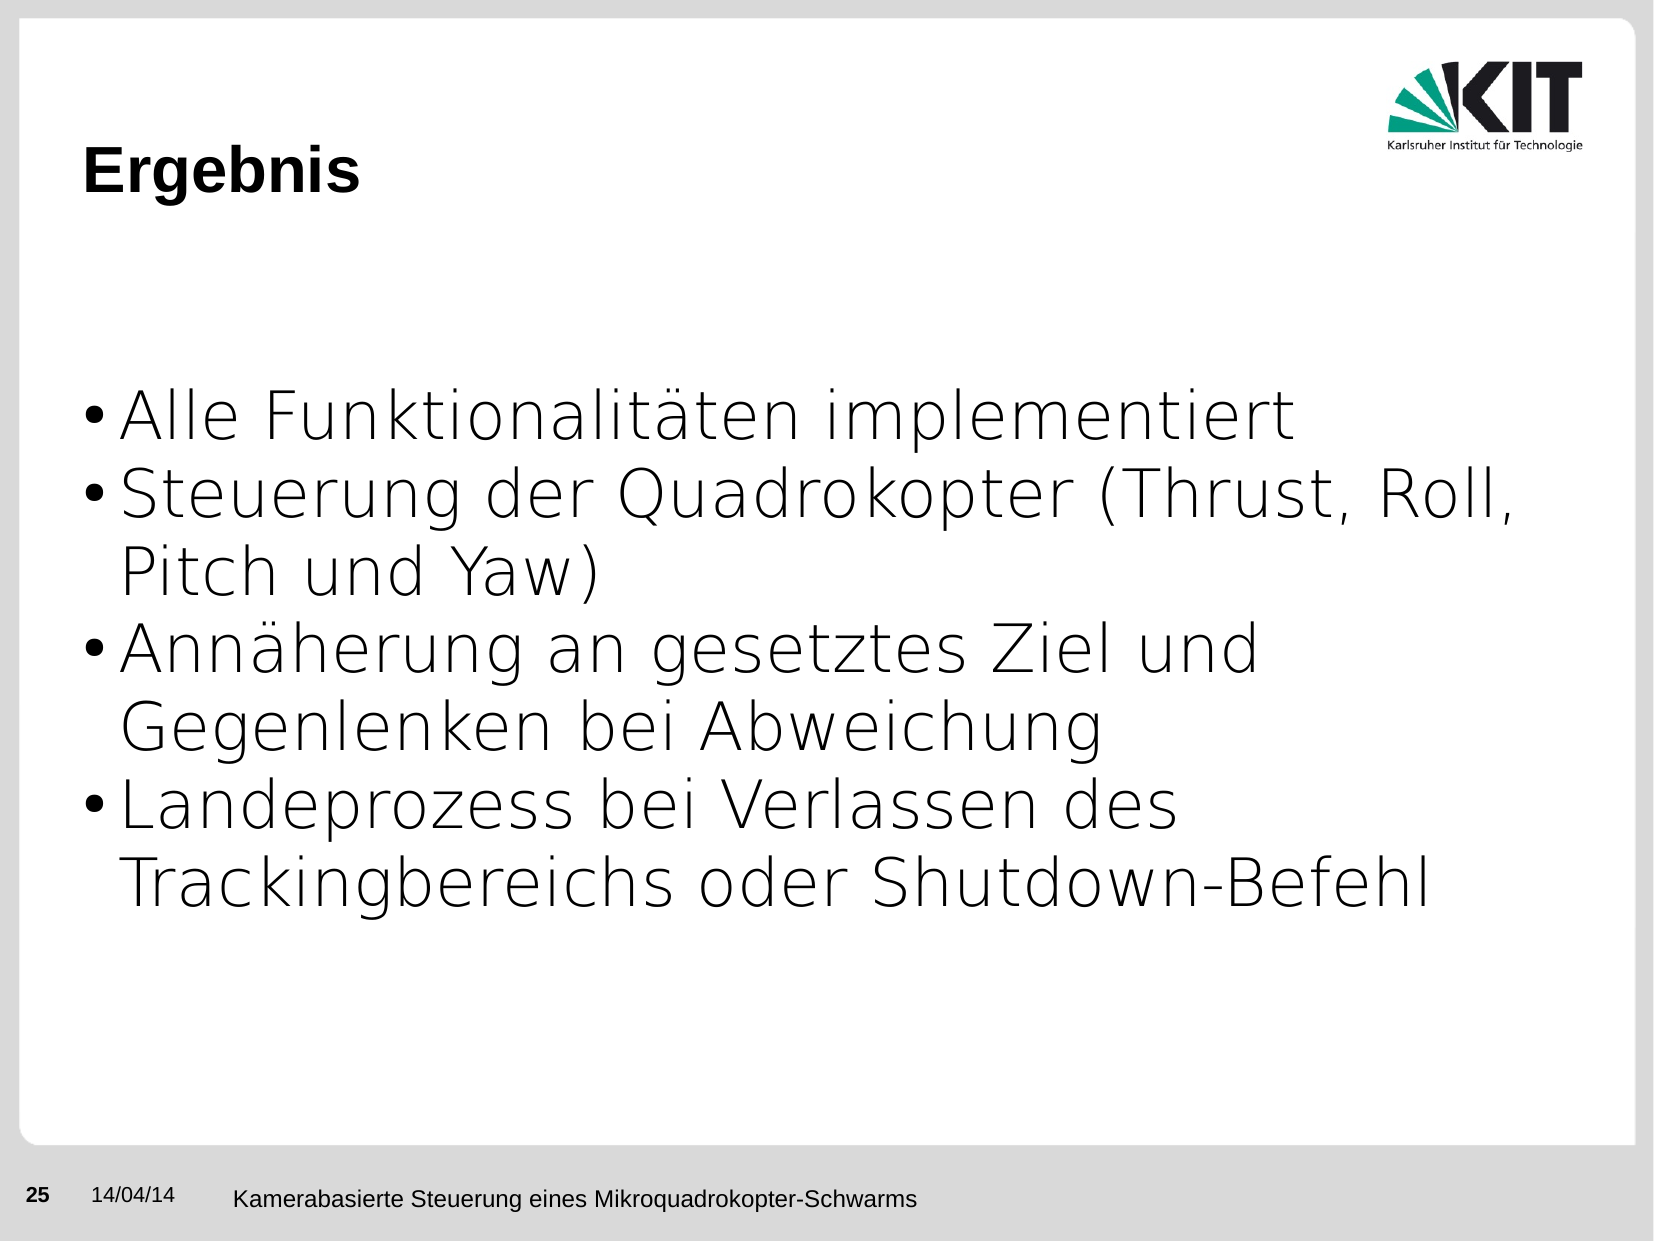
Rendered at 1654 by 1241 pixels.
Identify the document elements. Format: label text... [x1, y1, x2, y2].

subtitle Alle Funktionalitäten implementiert Steuerung der Quadrokopter (Thrust, Roll, Pitch und Yaw) Annäherung an gesetztes Ziel und Gegenlenken bei Abweichung Landeprozess bei Verlassen des Trackingbereichs oder Shutdown-Befehl [82, 290, 1571, 1010]
picture [0, 0, 1654, 1241]
title Ergebnis [82, 49, 1571, 257]
